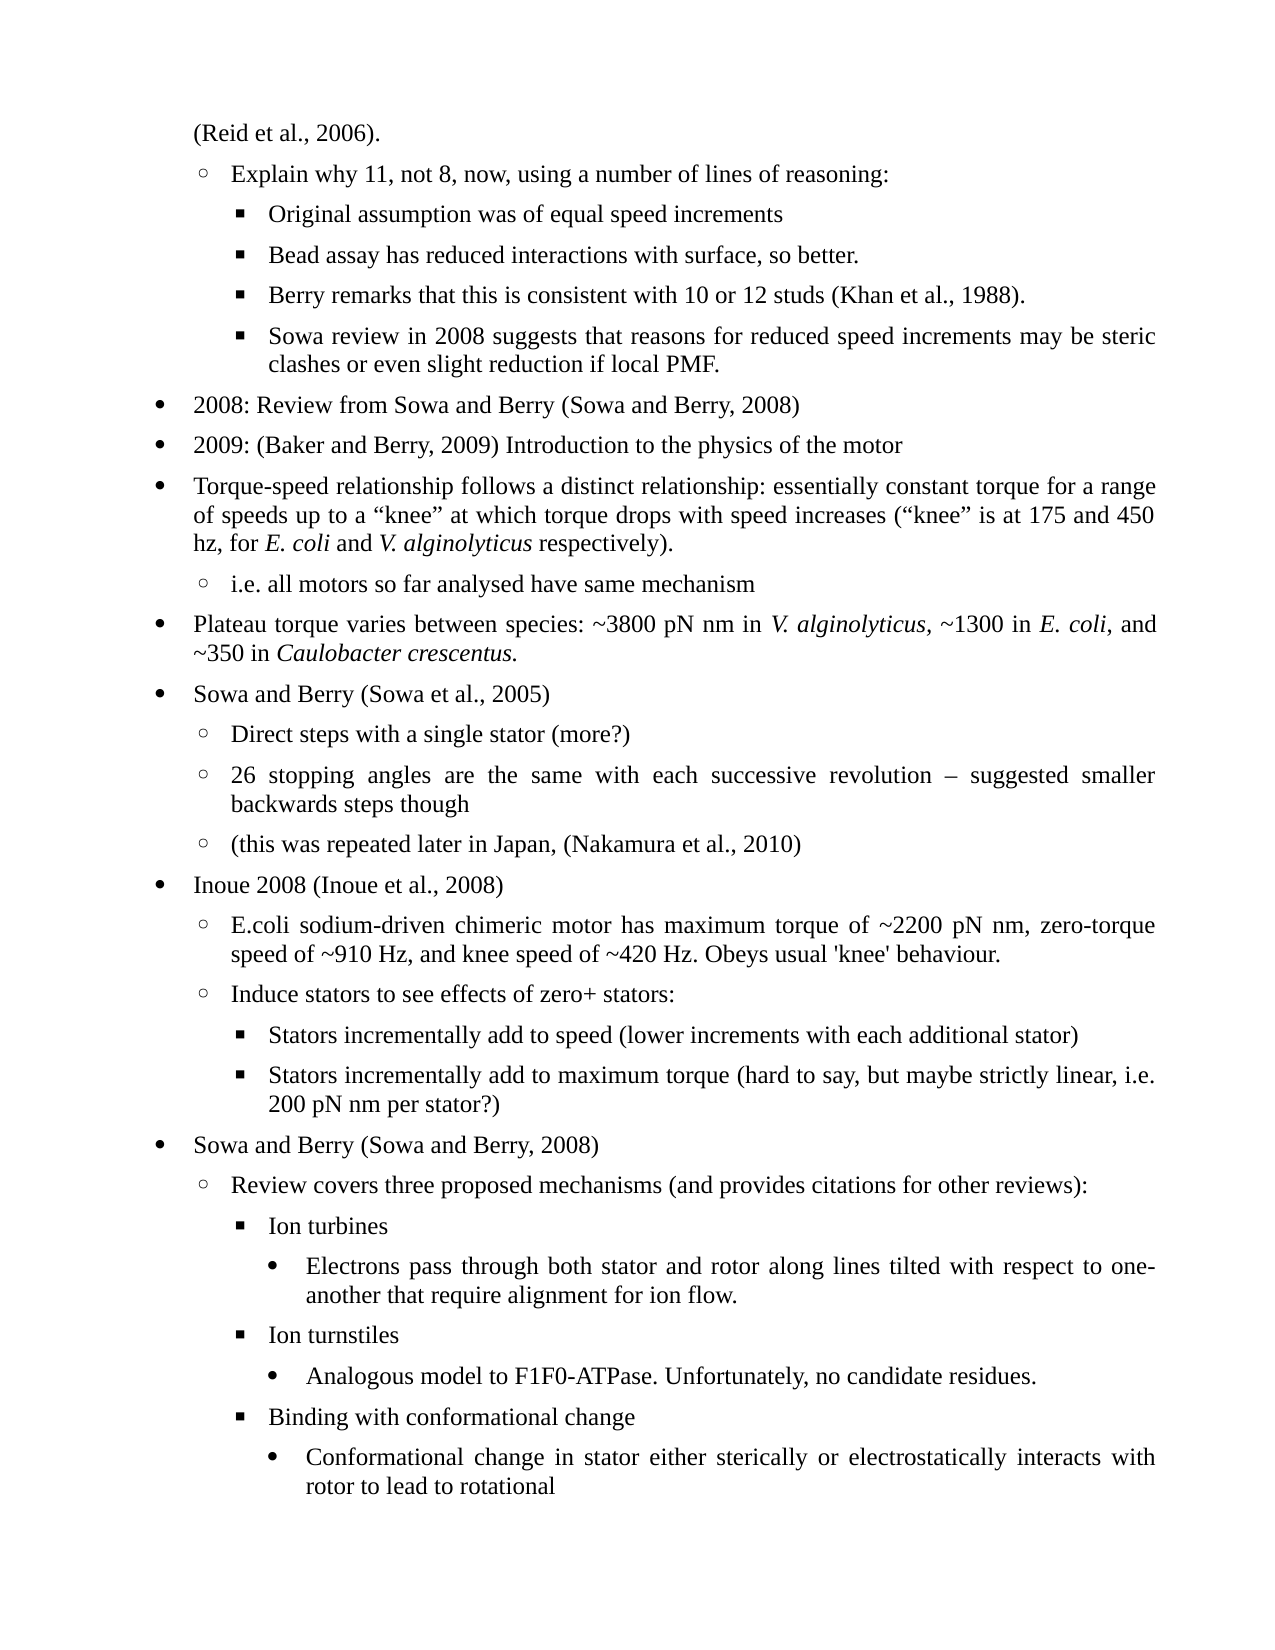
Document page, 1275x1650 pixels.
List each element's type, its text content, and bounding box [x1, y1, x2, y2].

list (this was repeated later in Japan, (Nakamura et al., 2010) [193, 829, 1157, 858]
list Direct steps with a single stator (more?) [193, 719, 1157, 748]
list Bead assay has reduced interactions with surface, so better. [231, 240, 1157, 268]
list Torque-speed relationship follows a distinct relationship: essentially constant torque for a range of speeds up to a “knee” at which torque drops with speed increases (“knee” is at 175 and 450 hz, for E. coli and V. alginolyticus respectively). [156, 471, 1157, 557]
list Analogous model to F1F0-ATPase. Unfortunately, no candidate residues. [268, 1361, 1157, 1390]
list Stators incrementally add to speed (lower increments with each additional stator) [231, 1020, 1157, 1049]
list Ion turnstiles [231, 1321, 1157, 1349]
list Explain why 11, not 8, now, using a number of lines of reasoning: [193, 159, 1157, 187]
list Ion turbines [231, 1211, 1157, 1239]
list Berry remarks that this is consistent with 10 or 12 studs (Khan et al., 1988). [231, 280, 1157, 309]
list Original assumption was of equal speed increments [231, 199, 1157, 228]
list Binding with conformational change [231, 1402, 1157, 1430]
list (Reid et al., 2006). [156, 118, 1157, 147]
list E.coli sodium-driven chimeric motor has maximum torque of ~2200 pN nm, zero-torque speed of ~910 Hz, and knee speed of ~420 Hz. Obeys usual 'knee' behaviour. [193, 910, 1157, 968]
list Conformational change in stator either sterically or electrostatically interacts with rotor to lead to rotational [268, 1442, 1157, 1500]
list Induce stators to see effects of zero+ stators: [193, 979, 1157, 1008]
list Review covers three proposed mechanisms (and provides citations for other reviews): [193, 1170, 1157, 1199]
list Sowa and Berry (Sowa and Berry, 2008) [156, 1130, 1157, 1158]
list Electrons pass through both stator and rotor along lines tilted with respect to one-another that require alignment for ion flow. [268, 1251, 1157, 1309]
list 2008: Review from Sowa and Berry (Sowa and Berry, 2008) [156, 390, 1157, 419]
list Plateau torque varies between species: ~3800 pN nm in V. alginolyticus, ~1300 in E. coli, and ~350 in Caulobacter crescentus. [156, 609, 1157, 667]
list 26 stopping angles are the same with each successive revolution – suggested smaller backwards steps though [193, 760, 1157, 817]
list i.e. all motors so far analysed have same mechanism [193, 569, 1157, 598]
list 2009: (Baker and Berry, 2009) Introduction to the physics of the motor [156, 431, 1157, 459]
list Sowa review in 2008 suggests that reasons for reduced speed increments may be steric clashes or even slight reduction if local PMF. [231, 321, 1157, 378]
list Stators incrementally add to maximum torque (hard to say, but maybe strictly linear, i.e. 200 pN nm per stator?) [231, 1061, 1157, 1118]
list Sowa and Berry (Sowa et al., 2005) [156, 679, 1157, 708]
list Inoue 2008 (Inoue et al., 2008) [156, 870, 1157, 898]
